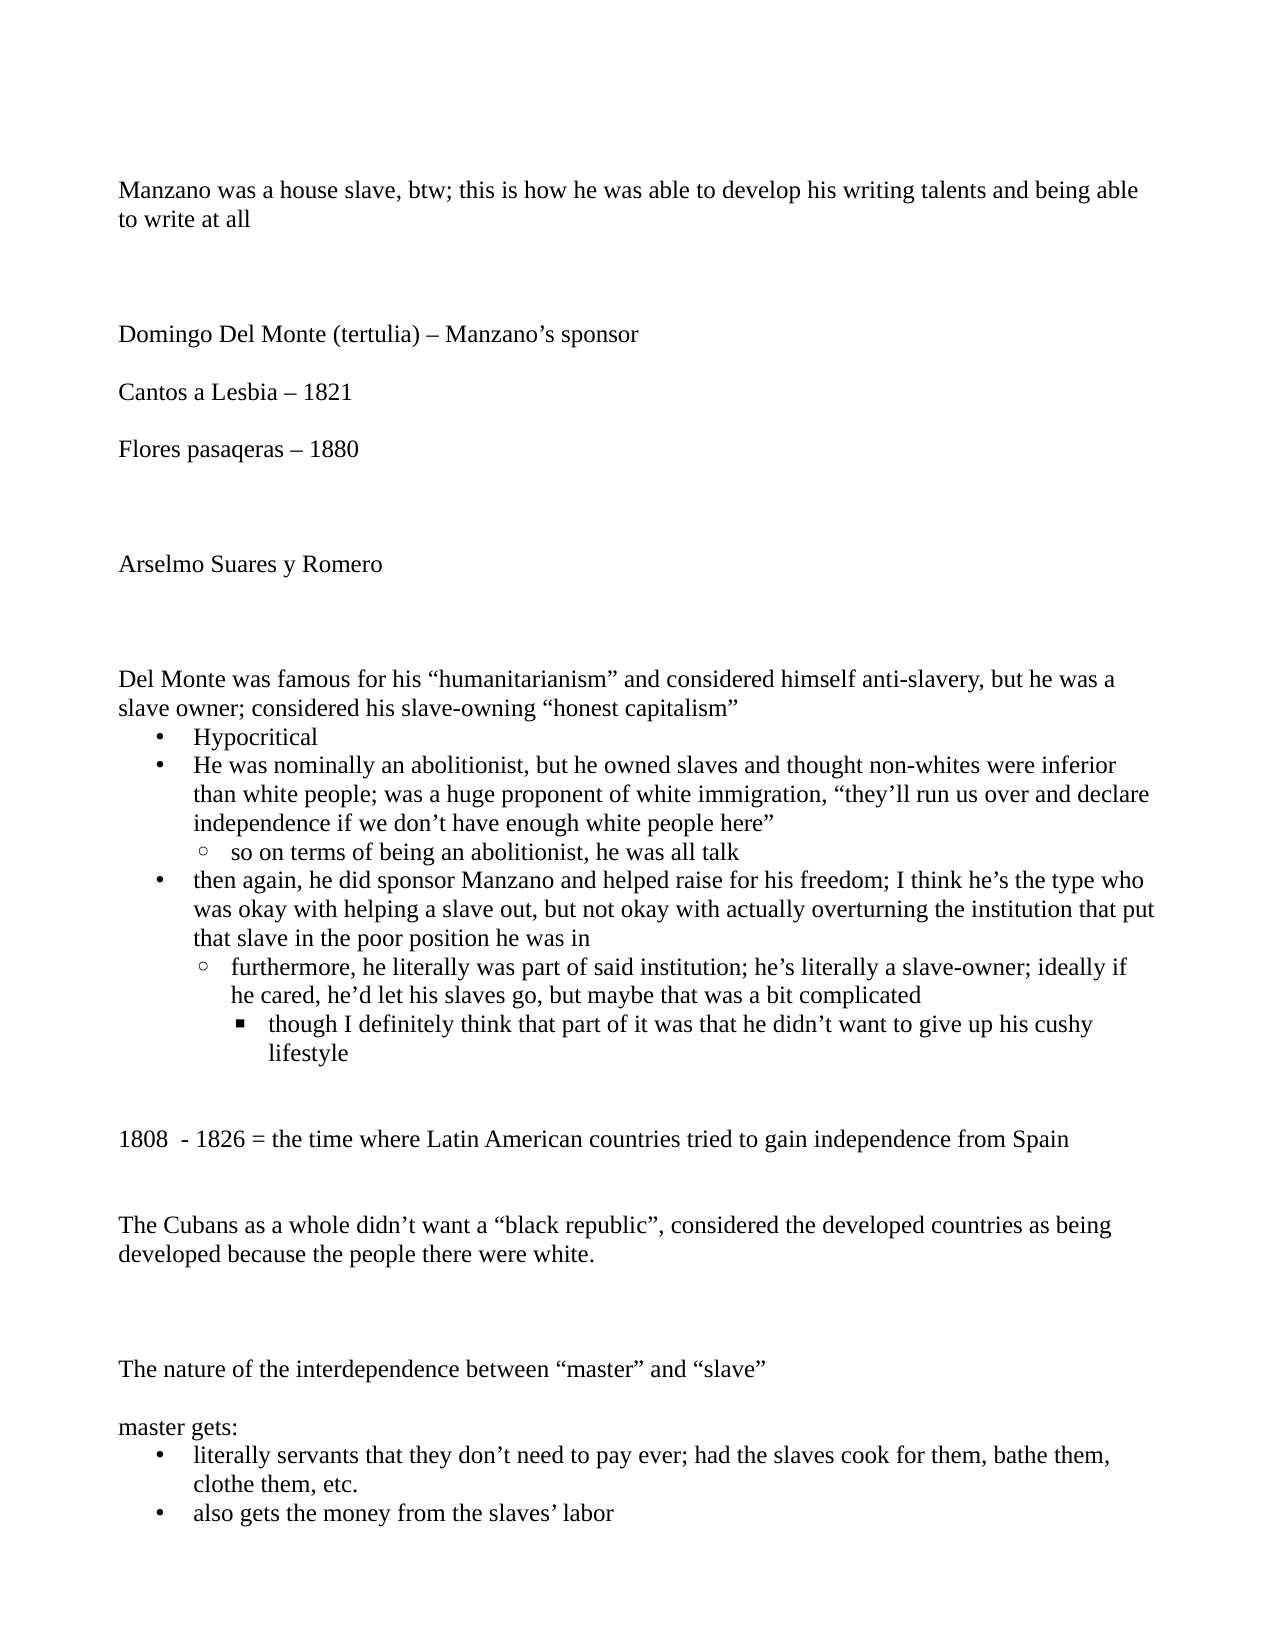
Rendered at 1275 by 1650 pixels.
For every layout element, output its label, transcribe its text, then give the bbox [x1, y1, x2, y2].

list also gets the money from the slaves’ labor [156, 1498, 1157, 1527]
text Del Monte was famous for his “humanitarianism” and considered himself anti-slavery, but he was a slave owner; considered his slave-owning “honest capitalism” [118, 664, 1157, 722]
text Domingo Del Monte (tertulia) – Manzano’s sponsor [118, 319, 1157, 348]
text Cantos a Lesbia – 1821 [118, 377, 1157, 406]
list He was nominally an abolitionist, but he owned slaves and thought non-whites were inferior than white people; was a huge proponent of white immigration, “they’ll run us over and declare independence if we don’t have enough white people here” [156, 751, 1157, 837]
list so on terms of being an abolitionist, he was all talk [193, 837, 1157, 866]
text Arselmo Suares y Romero [118, 549, 1157, 578]
text master gets: [118, 1412, 1157, 1441]
text 1808 - 1826 = the time where Latin American countries tried to gain independence from Spain [118, 1124, 1157, 1153]
list though I definitely think that part of it was that he didn’t want to give up his cushy lifestyle [231, 1009, 1157, 1067]
text Manzano was a house slave, btw; this is how he was able to develop his writing talents and being able to write at all [118, 176, 1157, 233]
list literally servants that they don’t need to pay ever; had the slaves cook for them, bathe them, clothe them, etc. [156, 1441, 1157, 1498]
text Flores pasaqeras – 1880 [118, 434, 1157, 463]
text The nature of the interdependence between “master” and “slave” [118, 1354, 1157, 1383]
list Hypocritical [156, 722, 1157, 751]
list furthermore, he literally was part of said institution; he’s literally a slave-owner; ideally if he cared, he’d let his slaves go, but maybe that was a bit complicated [193, 952, 1157, 1009]
list then again, he did sponsor Manzano and helped raise for his freedom; I think he’s the type who was okay with helping a slave out, but not okay with actually overturning the institution that put that slave in the poor position he was in [156, 866, 1157, 952]
text The Cubans as a whole didn’t want a “black republic”, considered the developed countries as being developed because the people there were white. [118, 1211, 1157, 1268]
